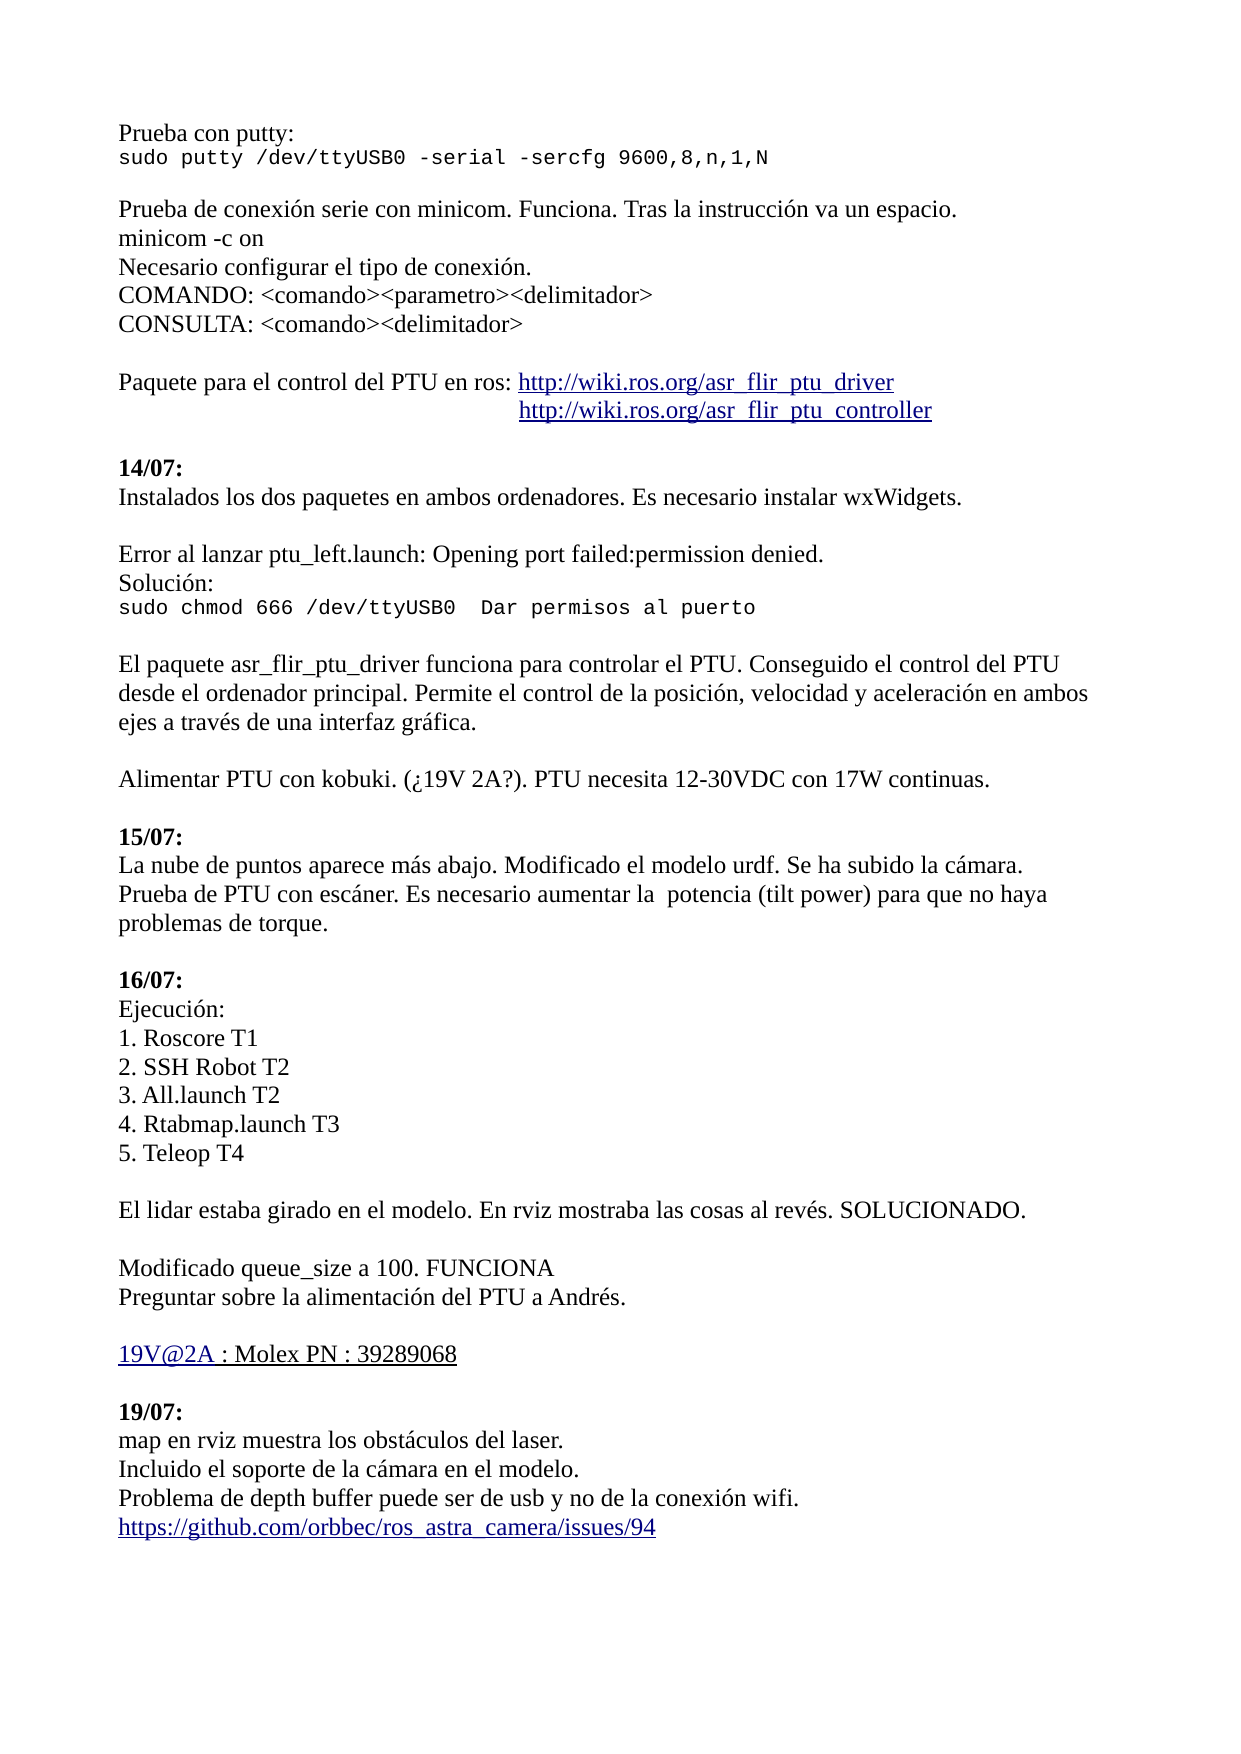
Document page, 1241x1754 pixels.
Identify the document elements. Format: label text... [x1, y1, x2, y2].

text minicom -c on [118, 223, 1122, 252]
text Paquete para el control del PTU en ros: http://wiki.ros.org/asr_flir_ptu_driver [118, 367, 1122, 395]
text El paquete asr_flir_ptu_driver funciona para controlar el PTU. Conseguido el control del PTU desde el ordenador principal. Permite el control de la posición, velocidad y aceleración en ambos ejes a través de una interfaz gráfica. [118, 649, 1122, 735]
text Error al lanzar ptu_left.launch: Opening port failed:permission denied. [118, 539, 1122, 568]
text La nube de puntos aparece más abajo. Modificado el modelo urdf. Se ha subido la cámara. [118, 850, 1122, 879]
text El lidar estaba girado en el modelo. En rviz mostraba las cosas al revés. SOLUCIONADO. [118, 1195, 1122, 1224]
text Prueba de conexión serie con minicom. Funciona. Tras la instrucción va un espacio. [118, 194, 1122, 223]
text CONSULTA: <comando><delimitador> [118, 309, 1122, 338]
text Preguntar sobre la alimentación del PTU a Andrés. [118, 1282, 1122, 1310]
text Problema de depth buffer puede ser de usb y no de la conexión wifi. https://github.com/orbbec/ros_astra_camera/issues/94 [118, 1483, 1122, 1540]
text 19V@2A : Molex PN : 39289068 [118, 1339, 1122, 1368]
text 19/07: [118, 1397, 1122, 1425]
text sudo chmod 666 /dev/ttyUSB0 Dar permisos al puerto [118, 597, 1122, 620]
text 2. SSH Robot T2 [118, 1052, 1122, 1080]
text Modificado queue_size a 100. FUNCIONA [118, 1253, 1122, 1282]
text 15/07: [118, 822, 1122, 850]
text 4. Rtabmap.launch T3 [118, 1109, 1122, 1138]
text Incluido el soporte de la cámara en el modelo. [118, 1454, 1122, 1483]
text Prueba de PTU con escáner. Es necesario aumentar la potencia (tilt power) para que no haya problemas de torque. [118, 879, 1122, 937]
text 1. Roscore T1 [118, 1023, 1122, 1052]
text sudo putty /dev/ttyUSB0 -serial -sercfg 9600,8,n,1,N [118, 147, 1122, 171]
text Instalados los dos paquetes en ambos ordenadores. Es necesario instalar wxWidgets. [118, 482, 1122, 510]
text Solución: [118, 568, 1122, 597]
text http://wiki.ros.org/asr_flir_ptu_controller [118, 395, 1122, 424]
text COMANDO: <comando><parametro><delimitador> [118, 280, 1122, 309]
text Alimentar PTU con kobuki. (¿19V 2A?). PTU necesita 12-30VDC con 17W continuas. [118, 764, 1122, 793]
text 5. Teleop T4 [118, 1138, 1122, 1167]
text map en rviz muestra los obstáculos del laser. [118, 1425, 1122, 1454]
text 14/07: [118, 453, 1122, 482]
text 3. All.launch T2 [118, 1080, 1122, 1109]
text 16/07: [118, 965, 1122, 994]
text Prueba con putty: [118, 118, 1122, 147]
text Ejecución: [118, 994, 1122, 1023]
text Necesario configurar el tipo de conexión. [118, 252, 1122, 280]
